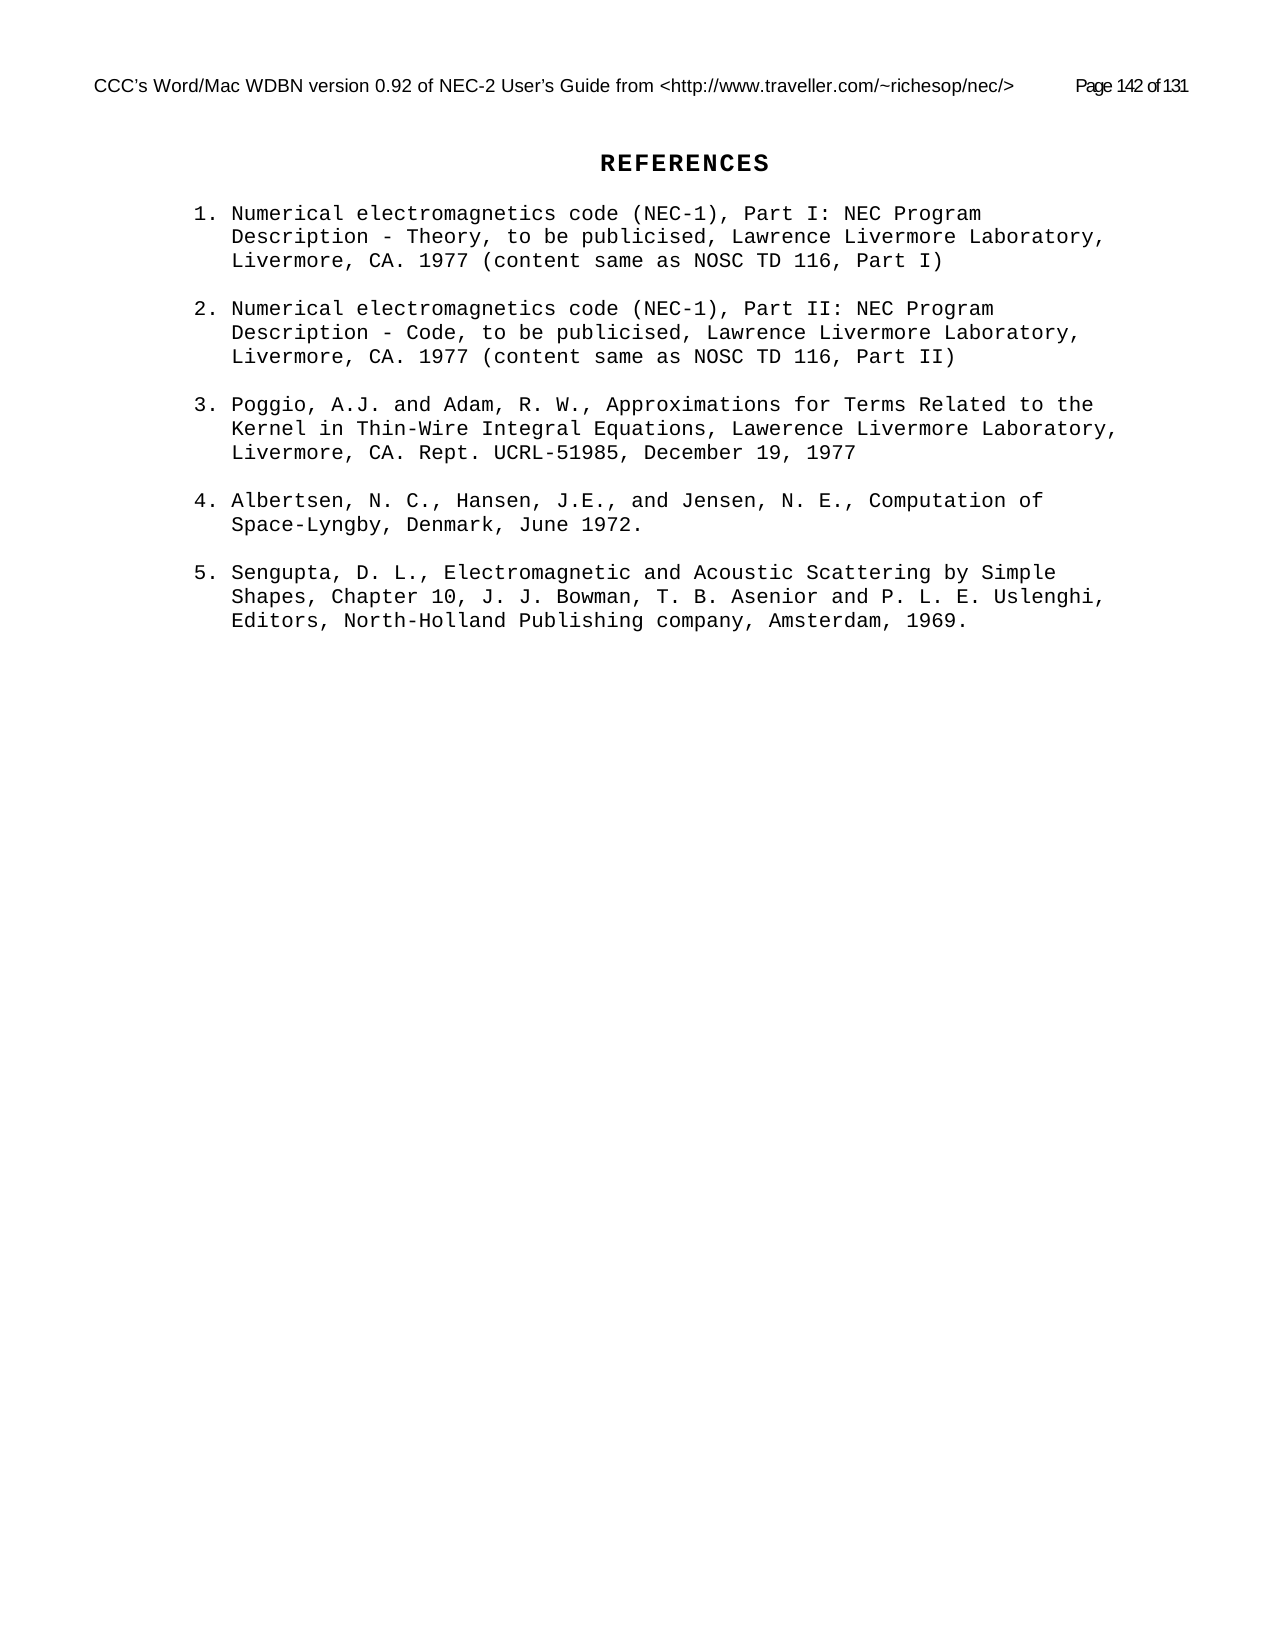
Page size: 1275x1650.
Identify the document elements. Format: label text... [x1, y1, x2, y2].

text Livermore, CA. Rept. UCRL-51985, December 19, 1977 [169, 442, 1181, 466]
text Livermore, CA. 1977 (content same as NOSC TD 116, Part II) [169, 346, 1181, 370]
text 5. Sengupta, D. L., Electromagnetic and Acoustic Scattering by Simple [169, 562, 1181, 586]
text REFERENCES [187, 150, 1181, 178]
text 2. Numerical electromagnetics code (NEC-1), Part II: NEC Program [169, 298, 1181, 322]
text Space-Lyngby, Denmark, June 1972. [169, 514, 1181, 538]
text Description - Theory, to be publicised, Lawrence Livermore Laboratory, [169, 226, 1181, 250]
text 1. Numerical electromagnetics code (NEC-1), Part I: NEC Program [169, 202, 1181, 226]
text 3. Poggio, A.J. and Adam, R. W., Approximations for Terms Related to the [169, 394, 1181, 418]
text 4. Albertsen, N. C., Hansen, J.E., and Jensen, N. E., Computation of [169, 490, 1181, 514]
text Kernel in Thin-Wire Integral Equations, Lawerence Livermore Laboratory, [169, 418, 1181, 442]
text Shapes, Chapter 10, J. J. Bowman, T. B. Asenior and P. L. E. Uslenghi, [169, 586, 1181, 610]
text Livermore, CA. 1977 (content same as NOSC TD 116, Part I) [169, 250, 1181, 274]
text Editors, North-Holland Publishing company, Amsterdam, 1969. [169, 610, 1181, 634]
text Description - Code, to be publicised, Lawrence Livermore Laboratory, [169, 322, 1181, 346]
